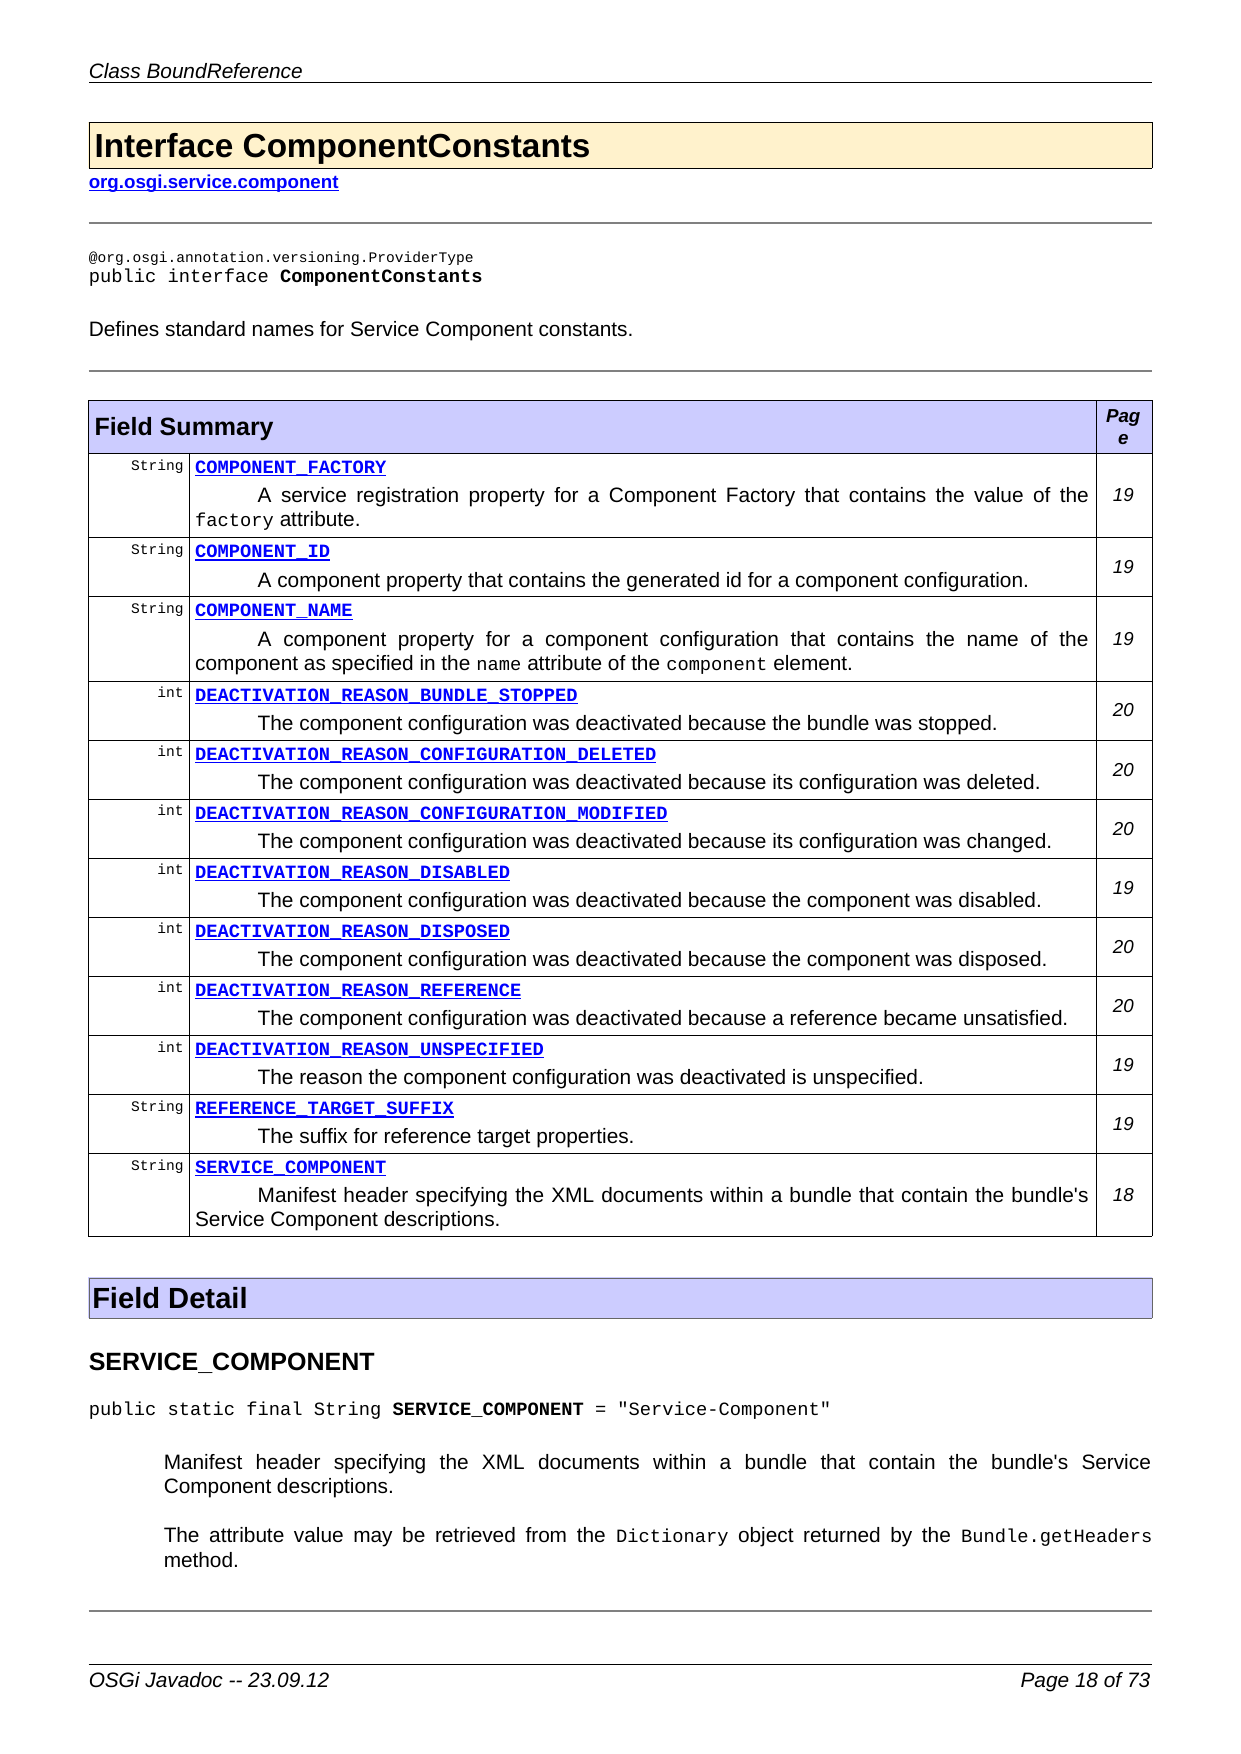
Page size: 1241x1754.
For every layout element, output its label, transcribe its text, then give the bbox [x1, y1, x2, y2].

table_cell int [89, 1036, 189, 1094]
table_cell int [89, 977, 189, 1035]
table_cell DEACTIVATION_REASON_REFERENCE The component configuration was deactivated because a reference became unsatisfied. [190, 977, 1096, 1035]
text Manifest header specifying the XML documents within a bundle that contain the bundle's Service Component descriptions. [163, 1450, 1152, 1498]
table_cell [1097, 977, 1152, 1035]
table_cell String [89, 538, 189, 596]
text The attribute value may be retrieved from the Dictionary object returned by the Bundle.getHeaders method. [163, 1523, 1152, 1572]
table_cell COMPONENT_FACTORY A service registration property for a Component Factory that contains the value of the factory attribute. [190, 454, 1096, 537]
table_cell REFERENCE_TARGET_SUFFIX The suffix for reference target properties. [190, 1095, 1096, 1153]
table_cell [1097, 1095, 1152, 1153]
table_cell [1097, 538, 1152, 596]
table_cell DEACTIVATION_REASON_BUNDLE_STOPPED The component configuration was deactivated because the bundle was stopped. [190, 682, 1096, 739]
subtitle SERVICE_COMPONENT [88, 1347, 1152, 1375]
text @org.osgi.annotation.versioning.ProviderType public interface ComponentConstants [88, 250, 1152, 288]
table_cell [1097, 800, 1152, 858]
table_cell String [89, 1154, 189, 1236]
table_cell DEACTIVATION_REASON_CONFIGURATION_DELETED The component configuration was deactivated because its configuration was deleted. [190, 741, 1096, 799]
text public static final String SERVICE_COMPONENT = "Service-Component" [88, 1399, 1152, 1421]
table_cell int [89, 800, 189, 858]
subtitle Interface ComponentConstants [90, 123, 1152, 168]
table_cell DEACTIVATION_REASON_CONFIGURATION_MODIFIED The component configuration was deactivated because its configuration was changed. [190, 800, 1096, 858]
table_cell [1097, 1036, 1152, 1094]
table_cell String [89, 1095, 189, 1153]
table_cell [1097, 1154, 1152, 1236]
table_cell DEACTIVATION_REASON_DISPOSED The component configuration was deactivated because the component was disposed. [190, 918, 1096, 976]
subtitle Field Detail [90, 1279, 1152, 1318]
table_header Field Summary [89, 401, 1096, 453]
table_cell int [89, 918, 189, 976]
table_cell int [89, 682, 189, 739]
table_cell [1097, 859, 1152, 917]
table_cell int [89, 741, 189, 799]
table_cell int [89, 859, 189, 917]
table_cell [1097, 741, 1152, 799]
table_cell DEACTIVATION_REASON_UNSPECIFIED The reason the component configuration was deactivated is unspecified. [190, 1036, 1096, 1094]
table_cell [1097, 454, 1152, 537]
table_cell SERVICE_COMPONENT Manifest header specifying the XML documents within a bundle that contain the bundle's Service Component descriptions. [190, 1154, 1096, 1236]
table_cell String [89, 597, 189, 681]
table_cell COMPONENT_ID A component property that contains the generated id for a component configuration. [190, 538, 1096, 596]
text Defines standard names for Service Component constants. [88, 317, 1152, 341]
table_cell COMPONENT_NAME A component property for a component configuration that contains the name of the component as specified in the name attribute of the component element. [190, 597, 1096, 681]
table_cell DEACTIVATION_REASON_DISABLED The component configuration was deactivated because the component was disabled. [190, 859, 1096, 917]
table_cell [1097, 682, 1152, 739]
table_cell String [89, 454, 189, 537]
table_header Page [1097, 401, 1152, 453]
table_cell [1097, 597, 1152, 681]
text org.osgi.service.component [88, 171, 1152, 193]
table_cell [1097, 918, 1152, 976]
